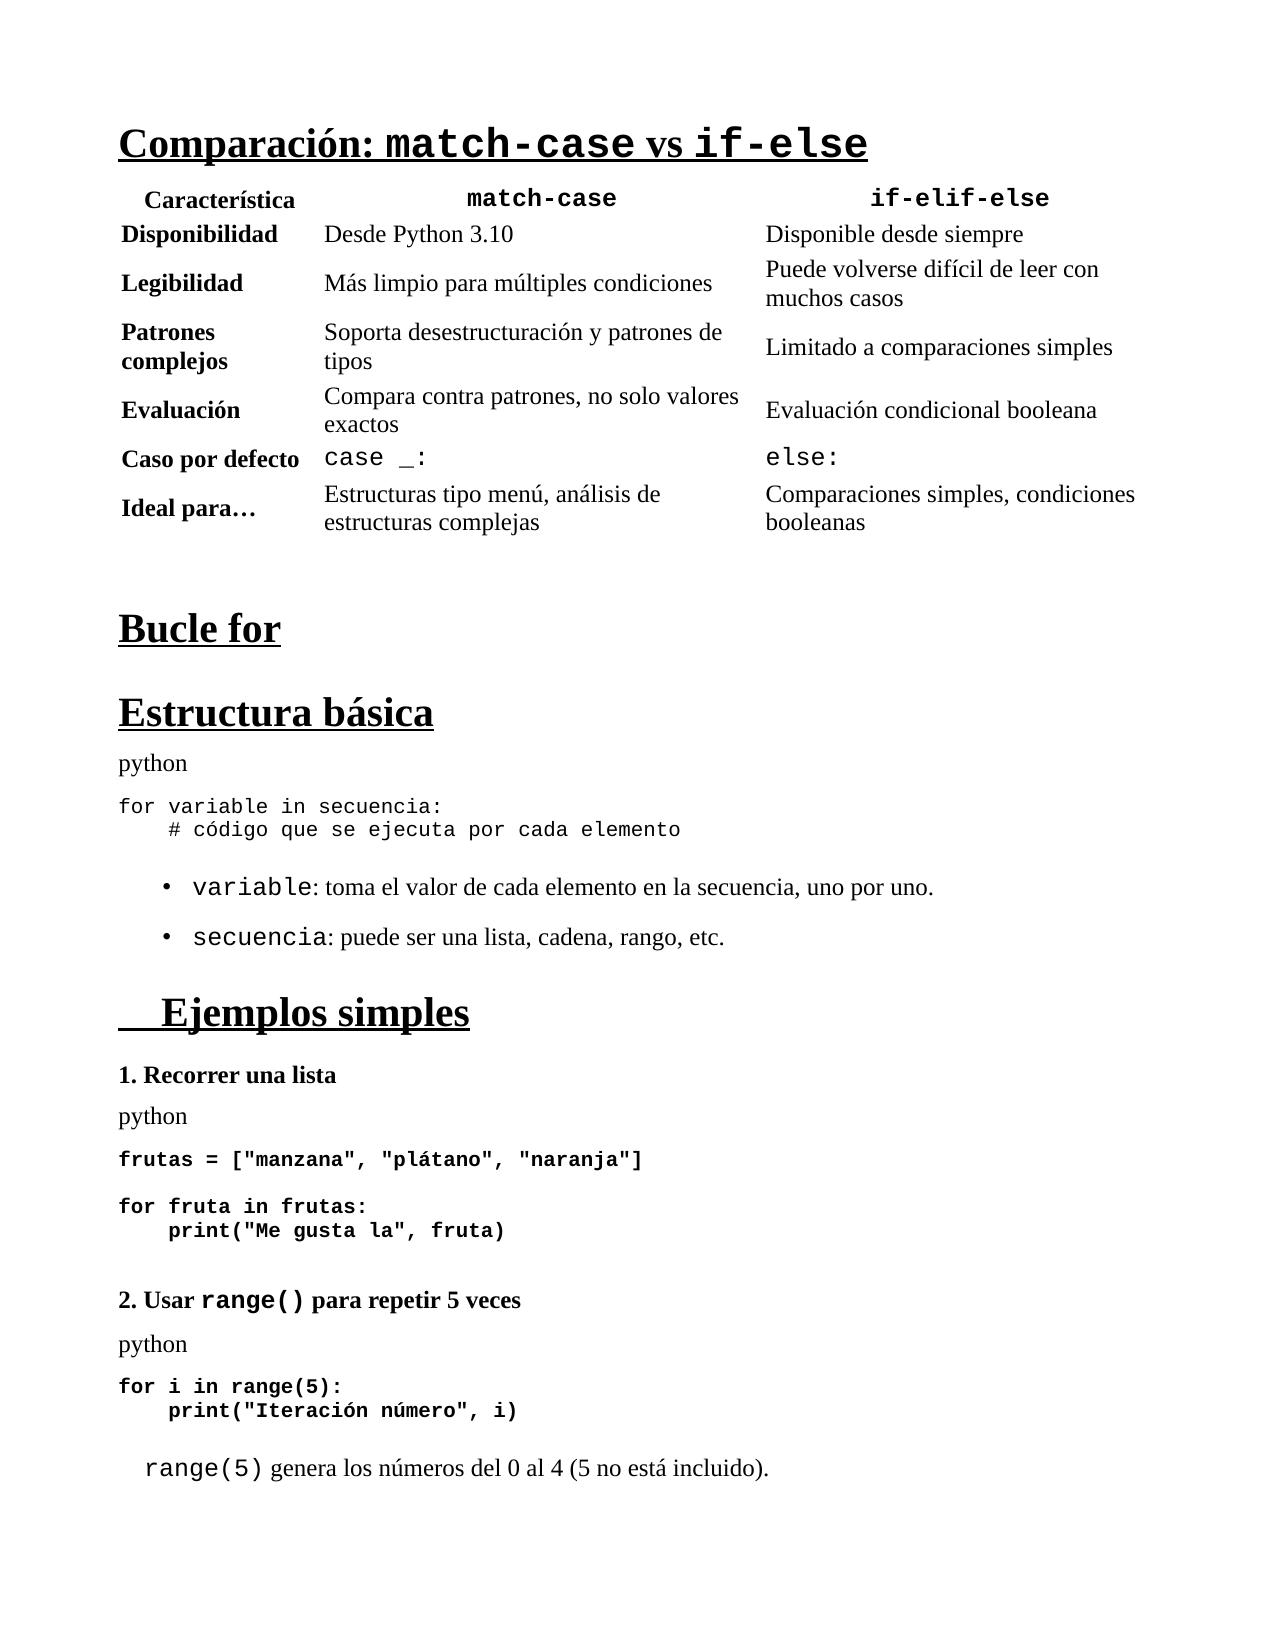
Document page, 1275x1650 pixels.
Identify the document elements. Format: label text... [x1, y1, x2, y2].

subtitle Estructura básica [118, 688, 1157, 736]
table_cell Desde Python 3.10 [321, 217, 762, 251]
list secuencia: puede ser una lista, cadena, rango, etc. [162, 922, 1157, 953]
text print("Iteración número", i) [118, 1400, 1157, 1423]
text python [118, 1101, 1157, 1130]
table_cell Limitado a comparaciones simples [763, 315, 1157, 378]
table_cell Estructuras tipo menú, análisis de estructuras complejas [321, 476, 762, 539]
table_cell Caso por defecto [118, 441, 321, 476]
table_cell Evaluación condicional booleana [763, 378, 1157, 441]
table_cell Soporta desestructuración y patrones de tipos [321, 315, 762, 378]
text frutas = ["manzana", "plátano", "naranja"] [118, 1149, 1157, 1172]
table_cell else: [763, 441, 1157, 476]
table_cell Disponible desde siempre [763, 217, 1157, 251]
table_cell Disponibilidad [118, 217, 321, 251]
table_header if-elif-else [763, 182, 1157, 217]
text python [118, 748, 1157, 777]
text print("Me gusta la", fruta) [118, 1220, 1157, 1243]
subtitle 2. Usar range() para repetir 5 veces [118, 1285, 1157, 1316]
table_cell Más limpio para múltiples condiciones [321, 251, 762, 314]
text python [118, 1329, 1157, 1357]
table_cell Compara contra patrones, no solo valores exactos [321, 378, 762, 441]
table_cell Patrones complejos [118, 315, 321, 378]
table_cell Comparaciones simples, condiciones booleanas [763, 476, 1157, 539]
table_cell Ideal para… [118, 476, 321, 539]
text for variable in secuencia: [118, 796, 1157, 819]
table_header Característica [118, 182, 321, 217]
text # código que se ejecuta por cada elemento [118, 819, 1157, 843]
subtitle 1. Recorrer una lista [118, 1060, 1157, 1089]
text Bucle for [118, 603, 1157, 651]
text for i in range(5): [118, 1376, 1157, 1400]
subtitle 📘 Ejemplos simples [118, 987, 1157, 1035]
table_header match-case [321, 182, 762, 217]
table_cell case _: [321, 441, 762, 476]
subtitle Comparación: match-case vs if-else [118, 118, 1157, 169]
table_cell Legibilidad [118, 251, 321, 314]
text ✅ range(5) genera los números del 0 al 4 (5 no está incluido). [118, 1453, 1157, 1484]
list variable: toma el valor de cada elemento en la secuencia, uno por uno. [162, 872, 1157, 903]
table_cell Evaluación [118, 378, 321, 441]
text for fruta in frutas: [118, 1196, 1157, 1220]
table_cell Puede volverse difícil de leer con muchos casos [763, 251, 1157, 314]
